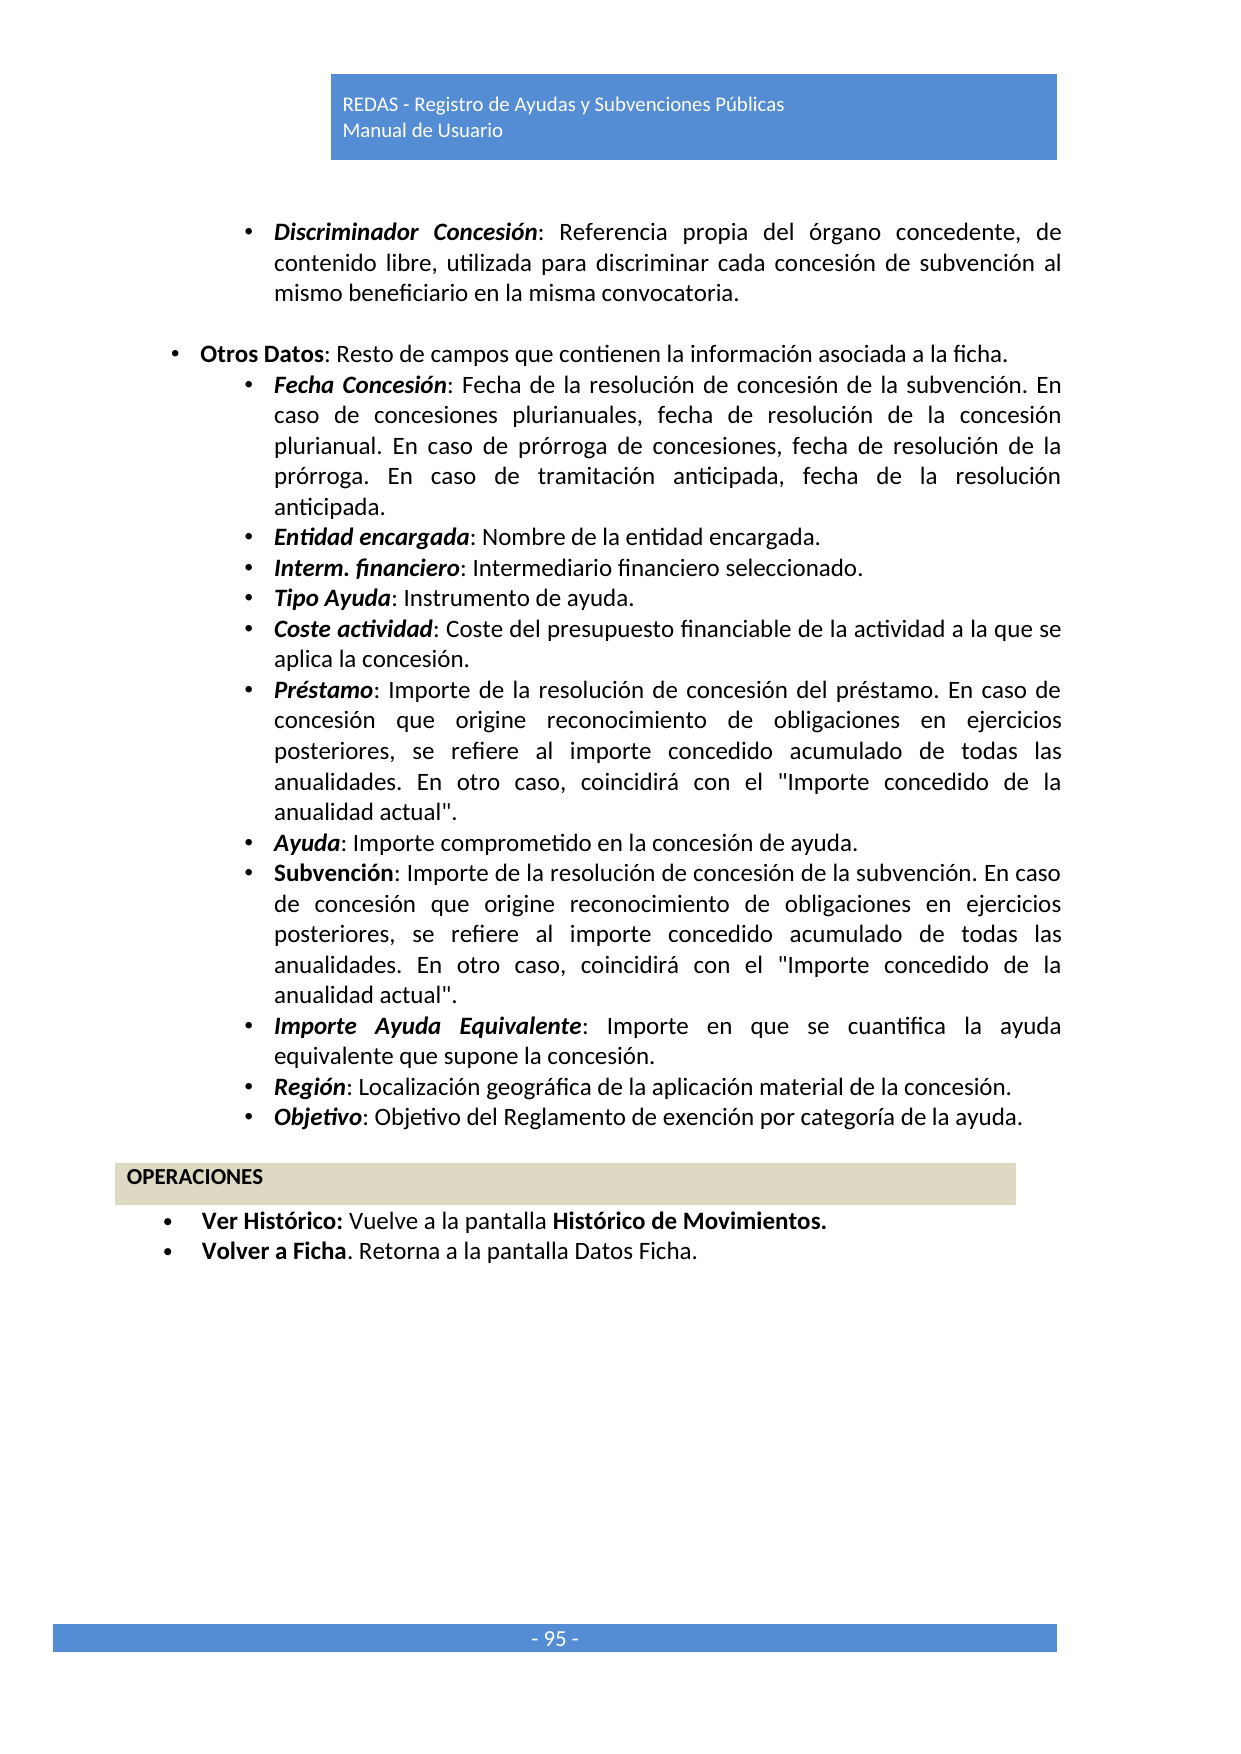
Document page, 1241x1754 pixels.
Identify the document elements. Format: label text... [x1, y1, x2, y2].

list Fecha Concesión: Fecha de la resolución de concesión de la subvención. En caso de concesiones plurianuales, fecha de resolución de la concesión plurianual. En caso de prórroga de concesiones, fecha de resolución de la prórroga. En caso de tramitación anticipada, fecha de la resolución anticipada. [244, 369, 1062, 521]
list Otros Datos: Resto de campos que contienen la información asociada a la ficha. [171, 338, 1062, 369]
list Tipo Ayuda: Instrumento de ayuda. [244, 582, 1062, 613]
list Importe Ayuda Equivalente: Importe en que se cuantifica la ayuda equivalente que supone la concesión. [244, 1010, 1062, 1071]
list Coste actividad: Coste del presupuesto financiable de la actividad a la que se aplica la concesión. [244, 613, 1062, 674]
list Región: Localización geográfica de la aplicación material de la concesión. [244, 1071, 1062, 1101]
list Objetivo: Objetivo del Reglamento de exención por categoría de la ayuda. [244, 1101, 1062, 1132]
list Subvención: Importe de la resolución de concesión de la subvención. En caso de concesión que origine reconocimiento de obligaciones en ejercicios posteriores, se refiere al importe concedido acumulado de todas las anualidades. En otro caso, coincidirá con el "Importe concedido de la anualidad actual". [244, 857, 1062, 1010]
list Entidad encargada: Nombre de la entidad encargada. [244, 521, 1062, 552]
list Interm. financiero: Intermediario financiero seleccionado. [244, 552, 1062, 582]
list Ayuda: Importe comprometido en la concesión de ayuda. [244, 827, 1062, 857]
list Discriminador Concesión: Referencia propia del órgano concedente, de contenido libre, utilizada para discriminar cada concesión de subvención al mismo beneficiario en la misma convocatoria. [244, 216, 1062, 308]
table_header OPERACIONES [115, 1163, 1016, 1205]
list Préstamo: Importe de la resolución de concesión del préstamo. En caso de concesión que origine reconocimiento de obligaciones en ejercicios posteriores, se refiere al importe concedido acumulado de todas las anualidades. En otro caso, coincidirá con el "Importe concedido de la anualidad actual". [244, 674, 1062, 827]
list Volver a Ficha. Retorna a la pantalla Datos Ficha. [164, 1236, 1062, 1266]
list Ver Histórico: Vuelve a la pantalla Histórico de Movimientos. [164, 1205, 1062, 1236]
